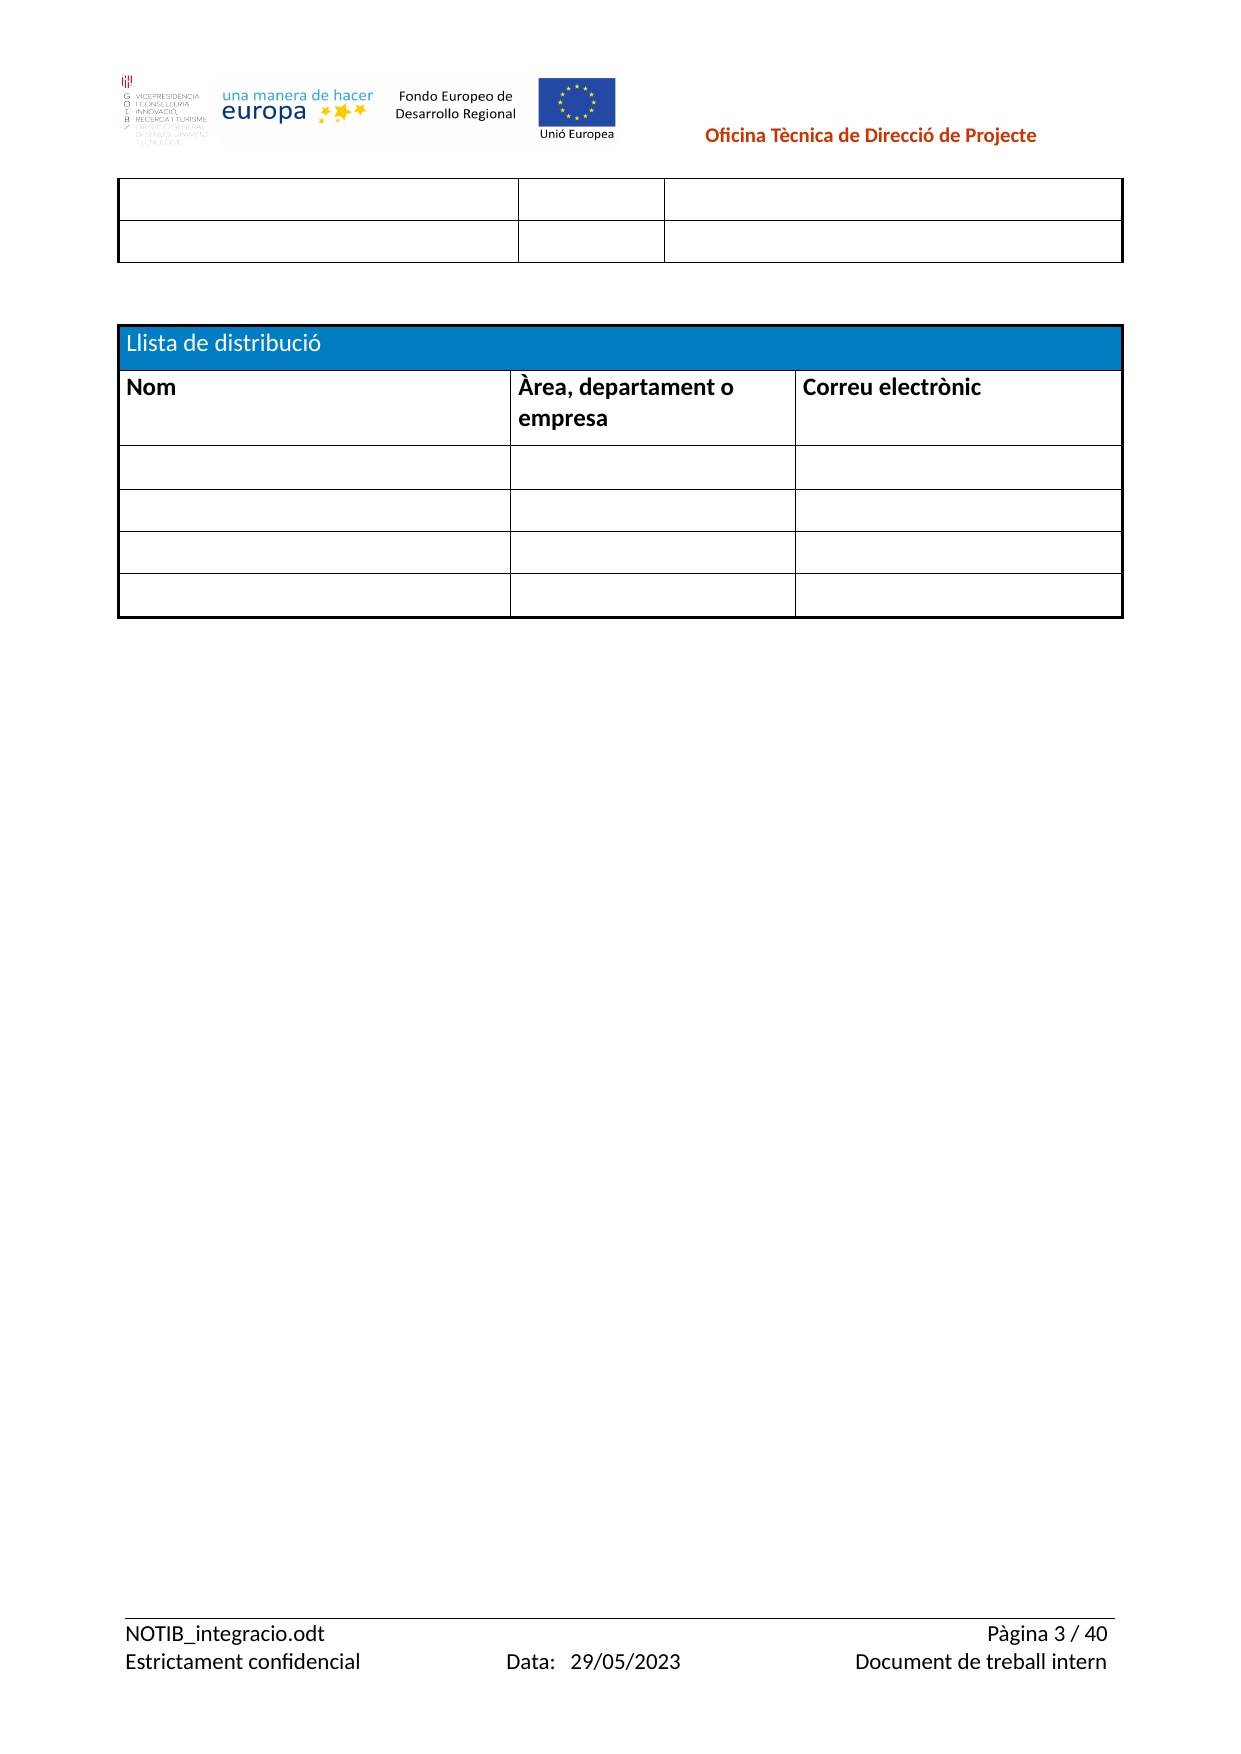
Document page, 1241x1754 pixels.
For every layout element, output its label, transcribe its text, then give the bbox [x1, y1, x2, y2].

table_cell [120, 574, 510, 616]
table_cell [796, 490, 1121, 531]
table_cell [120, 221, 518, 262]
table_cell [511, 490, 795, 531]
picture [219, 73, 621, 147]
table_cell [796, 446, 1121, 489]
table_cell [511, 574, 795, 616]
table_cell [511, 446, 795, 489]
table_cell [120, 490, 510, 531]
table_cell [120, 179, 518, 220]
table_cell [665, 179, 1121, 220]
table_cell [519, 221, 664, 262]
table_cell [796, 532, 1121, 573]
table_cell [796, 574, 1121, 616]
table_cell [519, 179, 664, 220]
table_cell [511, 532, 795, 573]
table_cell Nom [120, 371, 510, 445]
table_cell [120, 446, 510, 489]
table_cell [665, 221, 1121, 262]
table_cell Correu electrònic [796, 371, 1121, 445]
picture [118, 73, 213, 147]
table_header Llista de distribució [120, 327, 1121, 370]
table_cell Àrea, departament o empresa [511, 371, 795, 445]
table_cell [120, 532, 510, 573]
